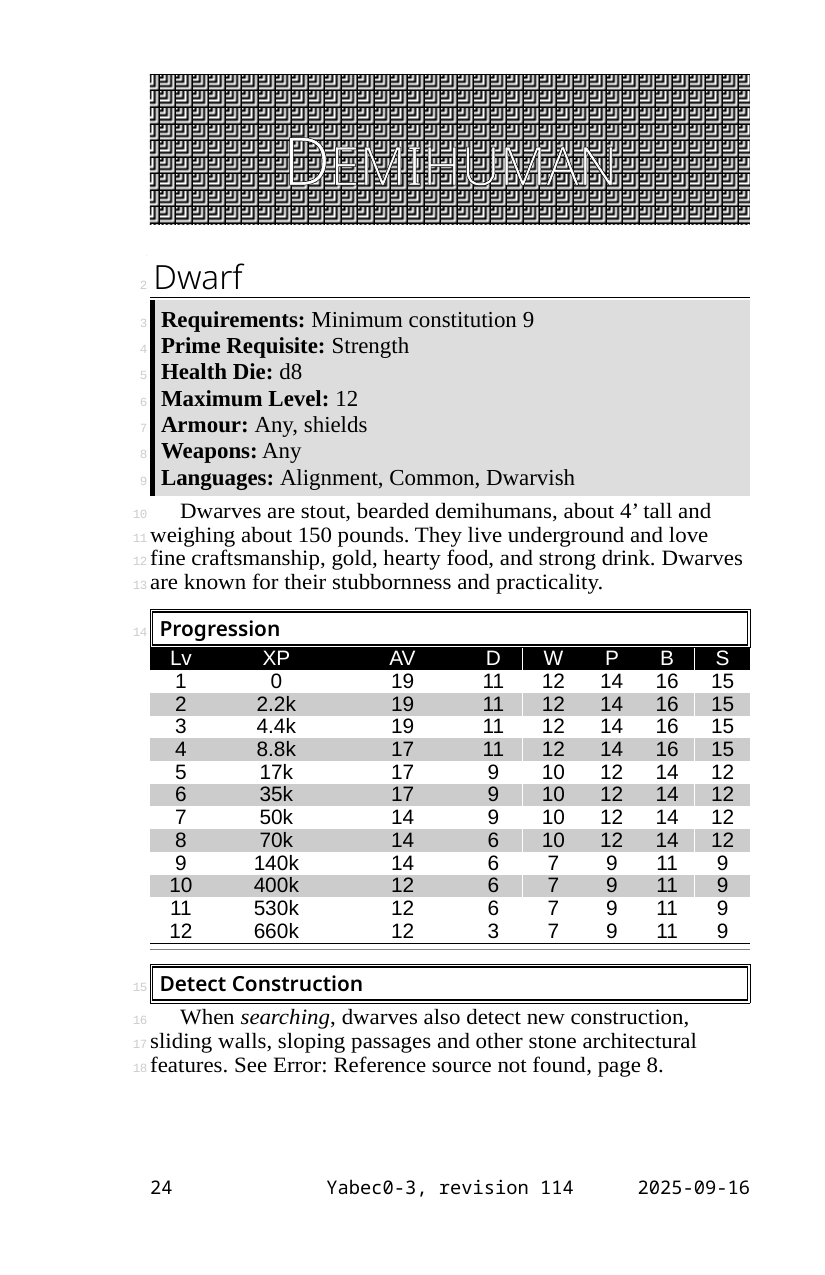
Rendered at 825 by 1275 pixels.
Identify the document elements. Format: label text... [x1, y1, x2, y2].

table_cell 12 [695, 806, 750, 829]
table_cell 9 [695, 920, 750, 943]
table_cell 14 [584, 738, 639, 761]
table_cell 15 [695, 716, 750, 738]
table_cell 17 [341, 738, 464, 761]
table_cell 9 [584, 920, 639, 943]
table_cell 12 [341, 875, 464, 897]
table_cell 6 [464, 875, 522, 897]
table_cell 12 [341, 897, 464, 920]
text Dwarves are stout, bearded demihumans, about 4’ tall and weighing about 150 pounds. They live underground and love fine craftsmanship, gold, hearty food, and strong drink. Dwarves are known for their stubbornness and practicality. [150, 499, 750, 594]
table_cell 11 [150, 897, 211, 920]
table_cell 7 [150, 806, 211, 829]
picture [149, 74, 750, 225]
text Prime requisite: Strength [155, 332, 750, 358]
table_cell 6 [464, 897, 522, 920]
table_cell 10 [523, 829, 584, 852]
table_cell 12 [523, 716, 584, 738]
table_cell 3 [464, 920, 522, 943]
table_cell 14 [639, 761, 694, 784]
table_cell 3 [150, 716, 211, 738]
table_cell 16 [639, 738, 694, 761]
table_cell 12 [523, 670, 584, 693]
table_header B [639, 648, 694, 670]
table_cell 10 [523, 784, 584, 806]
table_cell 6 [150, 784, 211, 806]
table_cell 11 [464, 693, 522, 716]
table_header D [464, 648, 522, 670]
table_header P [584, 648, 639, 670]
table_cell 12 [584, 806, 639, 829]
table_cell 8.8k [211, 738, 341, 761]
table_cell 12 [695, 761, 750, 784]
table_cell 12 [695, 784, 750, 806]
table_header XP [211, 648, 341, 670]
text Weapons: Any [155, 438, 750, 464]
table_cell 9 [150, 852, 211, 874]
table_cell 19 [341, 716, 464, 738]
text When searching, dwarves also detect new construction, sliding walls, sloping passages and other stone architectural features. See Error: Reference source not found, page 8. [150, 1006, 750, 1077]
table_cell 70k [211, 829, 341, 852]
table_cell 15 [695, 693, 750, 716]
table_cell 11 [639, 897, 694, 920]
table_cell 660k [211, 920, 341, 943]
table_cell 15 [695, 738, 750, 761]
table_cell 12 [341, 920, 464, 943]
table_cell 6 [464, 852, 522, 874]
table_cell 2 [150, 693, 211, 716]
table_header AV [341, 648, 464, 670]
text Languages: Alignment, Common, Dwarvish [155, 464, 750, 496]
table_cell 7 [523, 897, 584, 920]
table_cell 4.4k [211, 716, 341, 738]
table_cell 14 [639, 784, 694, 806]
table_cell 10 [523, 761, 584, 784]
table_cell 12 [523, 738, 584, 761]
table_cell 11 [464, 716, 522, 738]
table_cell 5 [150, 761, 211, 784]
table_cell 1 [150, 670, 211, 693]
table_cell 0 [211, 670, 341, 693]
table_header S [695, 648, 750, 670]
table_cell 530k [211, 897, 341, 920]
table_header W [523, 648, 584, 670]
text Maximum level: 12 [155, 385, 750, 411]
table_cell 10 [150, 875, 211, 897]
table_cell 14 [639, 806, 694, 829]
table_cell 9 [695, 875, 750, 897]
table_cell 14 [584, 670, 639, 693]
text Armour: Any, shields [155, 411, 750, 438]
table_cell 12 [523, 693, 584, 716]
text Requirements: Minimum constitution 9 [155, 300, 750, 332]
table_cell 9 [464, 761, 522, 784]
table_header Lv [150, 648, 211, 670]
table_cell 35k [211, 784, 341, 806]
text health die: d8 [155, 358, 750, 385]
table_cell 12 [584, 761, 639, 784]
table_cell 7 [523, 875, 584, 897]
table_cell 2.2k [211, 693, 341, 716]
table_cell 15 [695, 670, 750, 693]
table_cell 7 [523, 920, 584, 943]
table_cell 14 [584, 716, 639, 738]
table_cell 14 [584, 693, 639, 716]
table_cell 11 [464, 670, 522, 693]
table_cell 9 [464, 784, 522, 806]
table_cell 6 [464, 829, 522, 852]
table_cell 9 [695, 897, 750, 920]
table_cell 8 [150, 829, 211, 852]
table_cell 16 [639, 670, 694, 693]
table_cell 14 [341, 829, 464, 852]
table_cell 11 [639, 920, 694, 943]
table_cell 9 [584, 852, 639, 874]
table_cell 140k [211, 852, 341, 874]
table_cell 19 [341, 670, 464, 693]
table_cell 50k [211, 806, 341, 829]
table_cell 9 [584, 875, 639, 897]
table_cell 7 [523, 852, 584, 874]
subtitle dwarf [150, 257, 750, 297]
table_cell 16 [639, 716, 694, 738]
table_cell 14 [341, 806, 464, 829]
table_cell 11 [639, 852, 694, 874]
table_cell 11 [639, 875, 694, 897]
table_cell 12 [695, 829, 750, 852]
table_cell 12 [584, 784, 639, 806]
table_cell 12 [150, 920, 211, 943]
table_cell 9 [584, 897, 639, 920]
table_cell 4 [150, 738, 211, 761]
table_cell 10 [523, 806, 584, 829]
table_cell 17k [211, 761, 341, 784]
table_cell 12 [584, 829, 639, 852]
table_cell 16 [639, 693, 694, 716]
table_cell 9 [464, 806, 522, 829]
table_cell 17 [341, 784, 464, 806]
table_cell 11 [464, 738, 522, 761]
table_cell 14 [639, 829, 694, 852]
table_cell 14 [341, 852, 464, 874]
table_cell 19 [341, 693, 464, 716]
table_cell 400k [211, 875, 341, 897]
table_cell 9 [695, 852, 750, 874]
table_cell 17 [341, 761, 464, 784]
